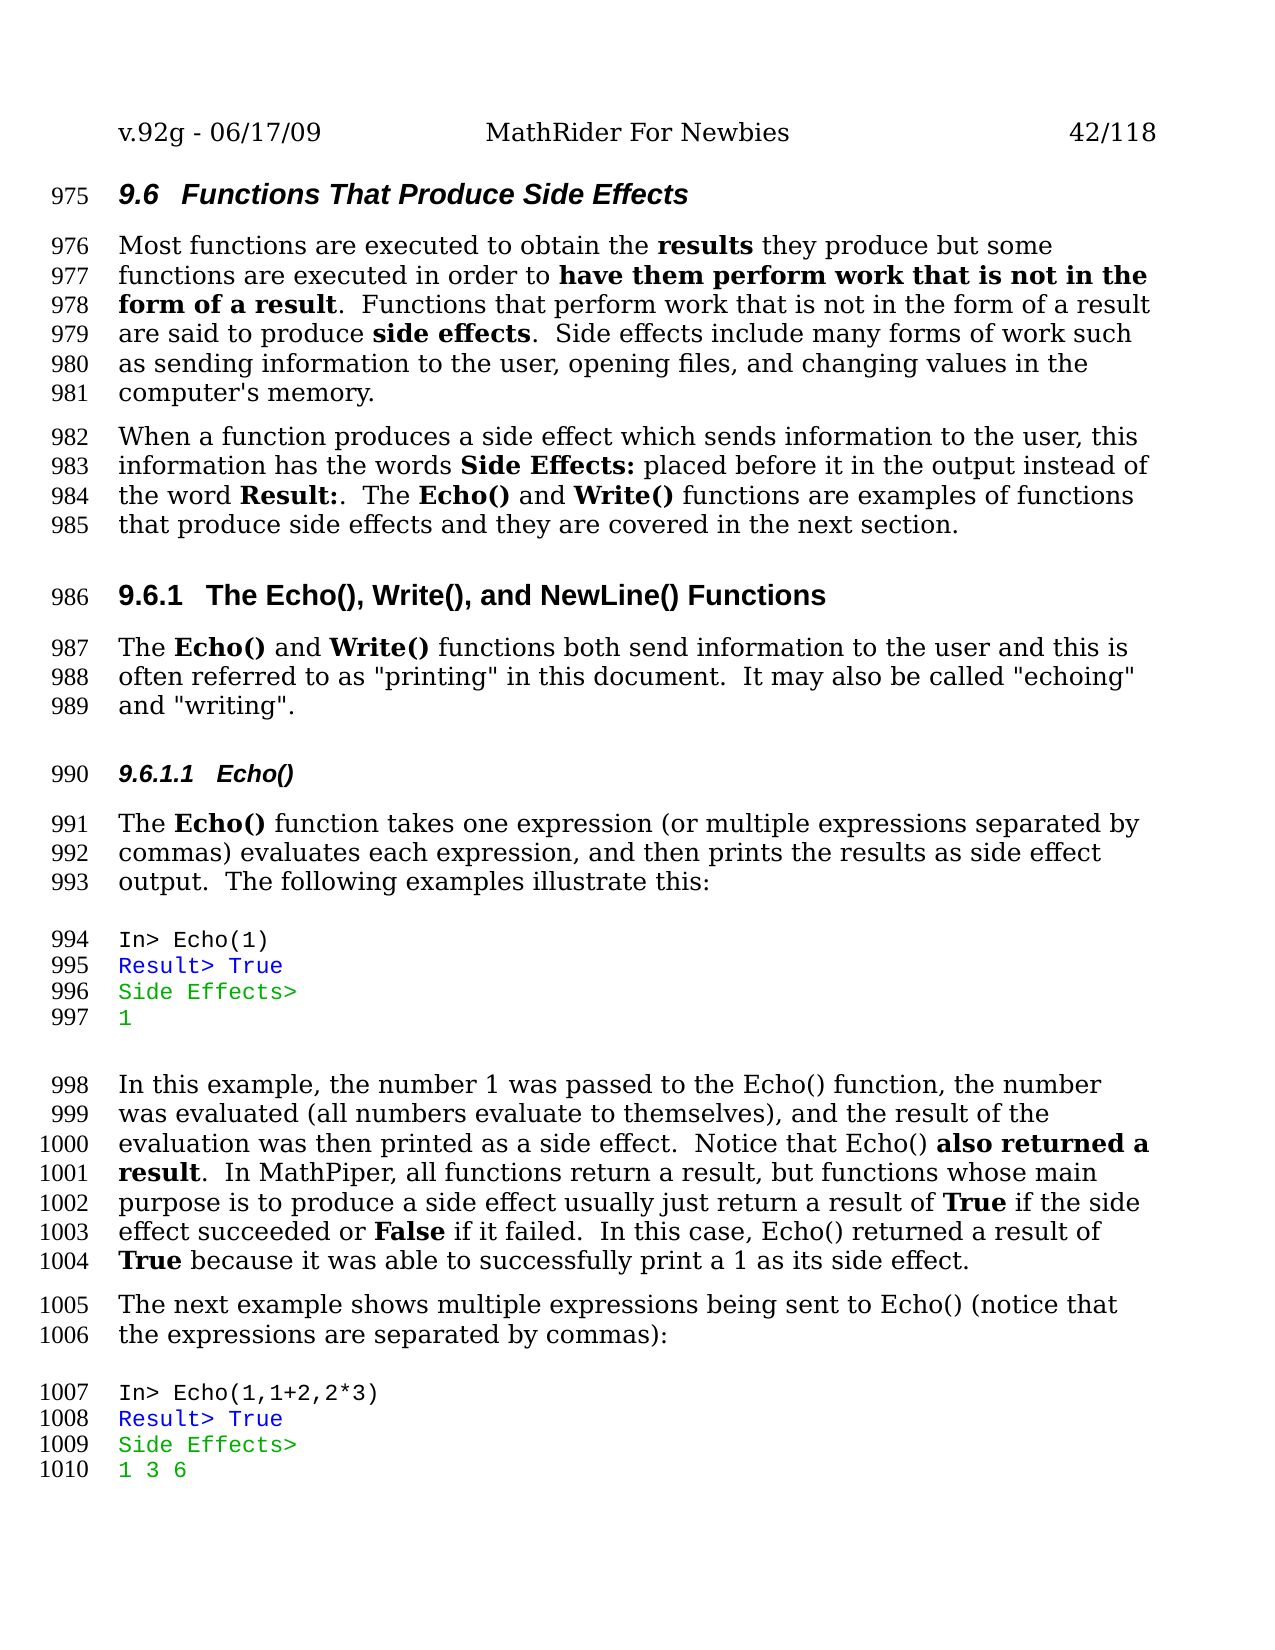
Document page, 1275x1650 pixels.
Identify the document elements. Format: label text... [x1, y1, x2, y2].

text In this example, the number 1 was passed to the Echo() function, the number was evaluated (all numbers evaluate to themselves), and the result of the evaluation was then printed as a side effect. Notice that Echo() also returned a result. In MathPiper, all functions return a result, but functions whose main purpose is to produce a side effect usually just return a result of True if the side effect succeeded or False if it failed. In this case, Echo() returned a result of True because it was able to successfully print a 1 as its side effect. [118, 1071, 1157, 1276]
text The Echo() and Write() functions both send information to the user and this is often referred to as "printing" in this document. It may also be called "echoing" and "writing". [118, 633, 1157, 720]
text The next example shows multiple expressions being sent to Echo() (notice that the expressions are separated by commas): [118, 1291, 1157, 1349]
text Side Effects> [118, 1433, 1157, 1459]
text Result> True [118, 1407, 1157, 1433]
subtitle Functions That Produce Side Effects [118, 177, 1157, 210]
text When a function produces a side effect which sends information to the user, this information has the words Side Effects: placed before it in the output instead of the word Result:. The Echo() and Write() functions are examples of functions that produce side effects and they are covered in the next section. [118, 422, 1157, 539]
text 1 [118, 1006, 1157, 1032]
text In> Echo(1) [118, 929, 1157, 954]
text Result> True [118, 954, 1157, 981]
text 1 3 6 [118, 1459, 1157, 1485]
text The Echo() function takes one expression (or multiple expressions separated by commas) evaluates each expression, and then prints the results as side effect output. The following examples illustrate this: [118, 809, 1157, 897]
subtitle The Echo(), Write(), and NewLine() Functions [118, 578, 1157, 612]
subtitle Echo() [118, 759, 1157, 788]
text In> Echo(1,1+2,2*3) [118, 1381, 1157, 1407]
text Most functions are executed to obtain the results they produce but some functions are executed in order to have them perform work that is not in the form of a result. Functions that perform work that is not in the form of a result are said to produce side effects. Side effects include many forms of work such as sending information to the user, opening files, and changing values in the computer's memory. [118, 231, 1157, 407]
text Side Effects> [118, 981, 1157, 1006]
